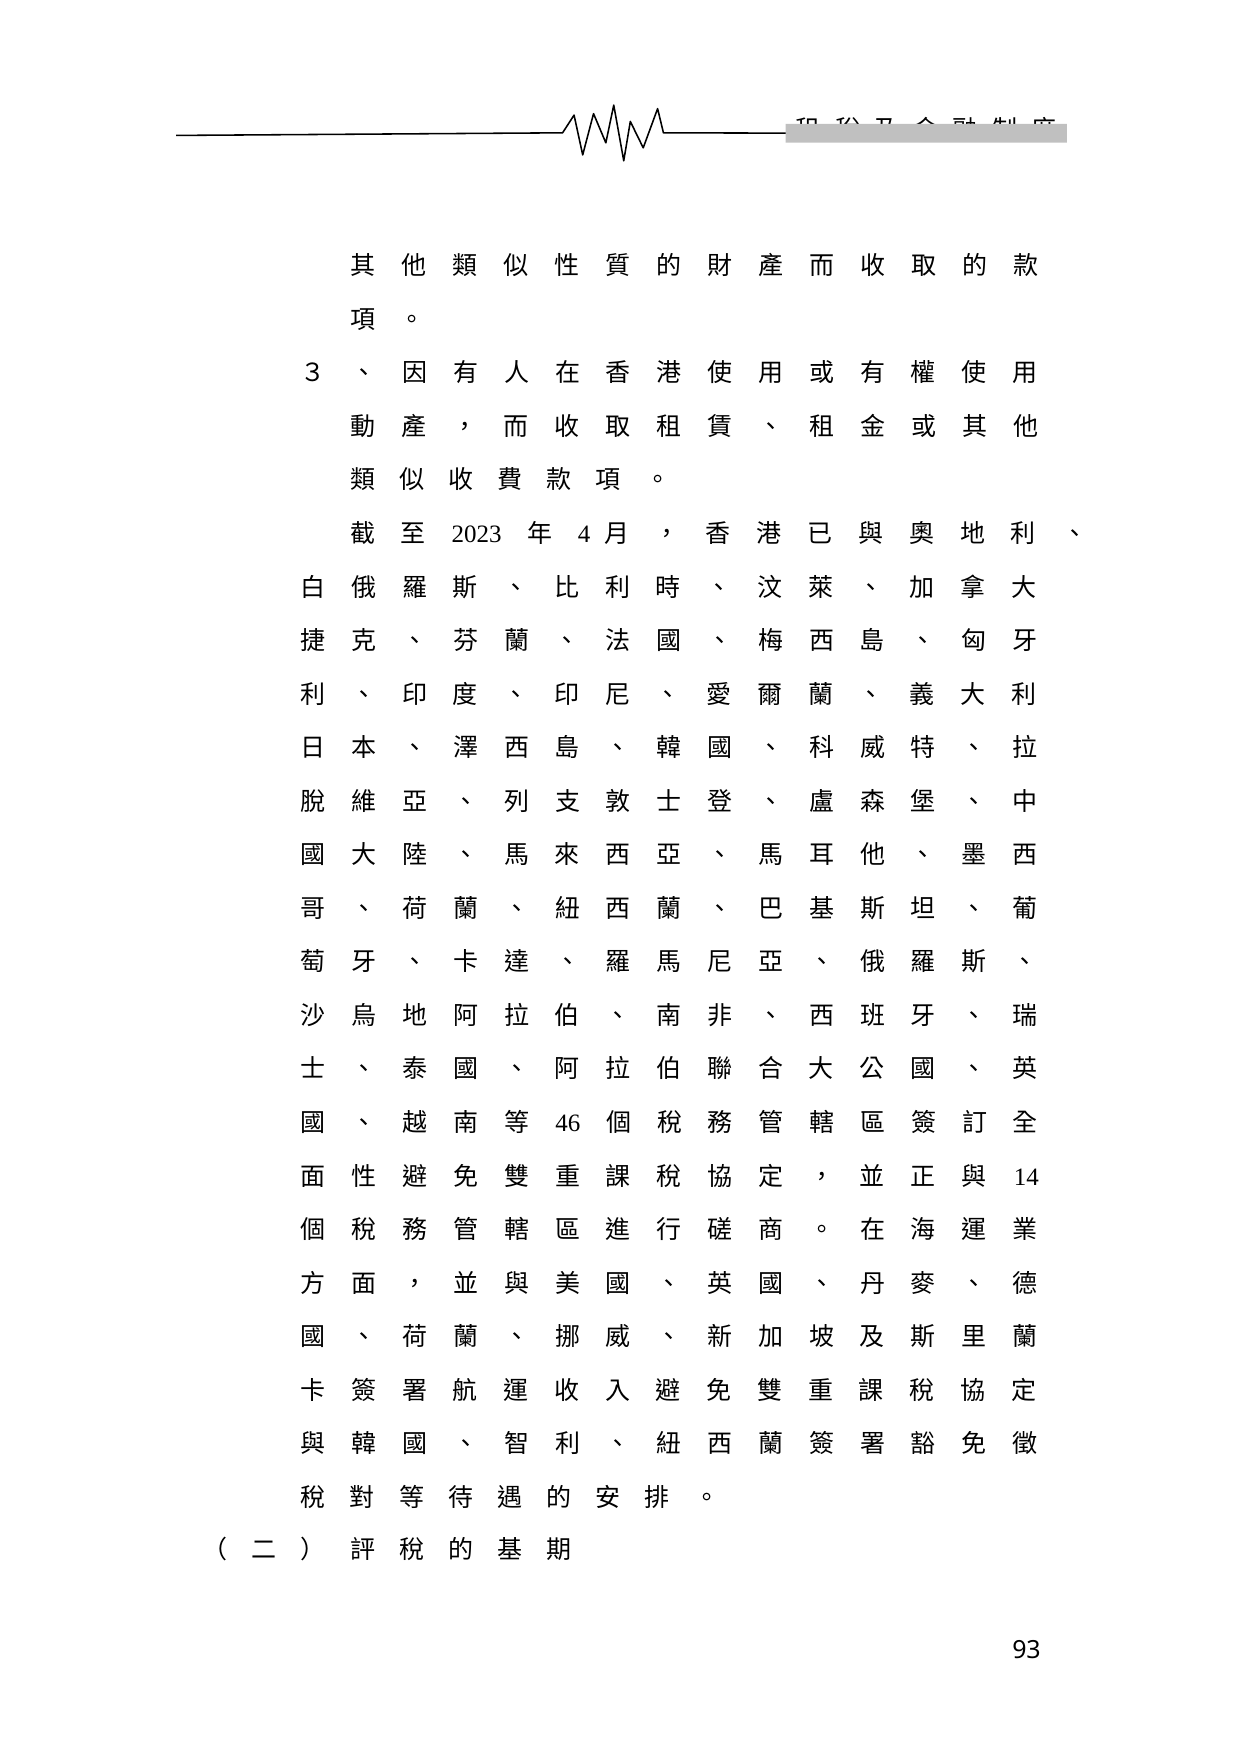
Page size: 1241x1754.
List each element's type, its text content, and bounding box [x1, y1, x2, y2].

text （二）評稅的基期 [202, 1522, 1063, 1576]
text 其他類似性質的財產而收取的款項。 [276, 237, 1063, 344]
text ３、因有人在香港使用或有權使用動產，而收取租賃、租金或其他類似收費款項。 [276, 344, 1063, 505]
text 截至2023年4月，香港已與奧地利、白俄羅斯、比利時、汶萊、加拿大、捷克、芬蘭、法國、梅西島、匈牙利、印度、印尼、愛爾蘭、義大利、日本、澤西島、韓國、科威特、拉脫維亞、列支敦士登、盧森堡、中國大陸、馬來西亞、馬耳他、墨西哥、荷蘭、紐西蘭、巴基斯坦、葡萄牙、卡達、羅馬尼亞、俄羅斯、沙烏地阿拉伯、南非、西班牙、瑞士、泰國、阿拉伯聯合大公國、英國、越南等46個稅務管轄區簽訂全面性避免雙重課稅協定，並正與14個稅務管轄區進行磋商。在海運業方面，並與美國、英國、丹麥、德國、荷蘭、挪威、新加坡及斯里蘭卡簽署航運收入避免雙重課稅協定，與韓國、智利、紐西蘭簽署豁免徵稅對等待遇的安排。 [276, 505, 1063, 1522]
